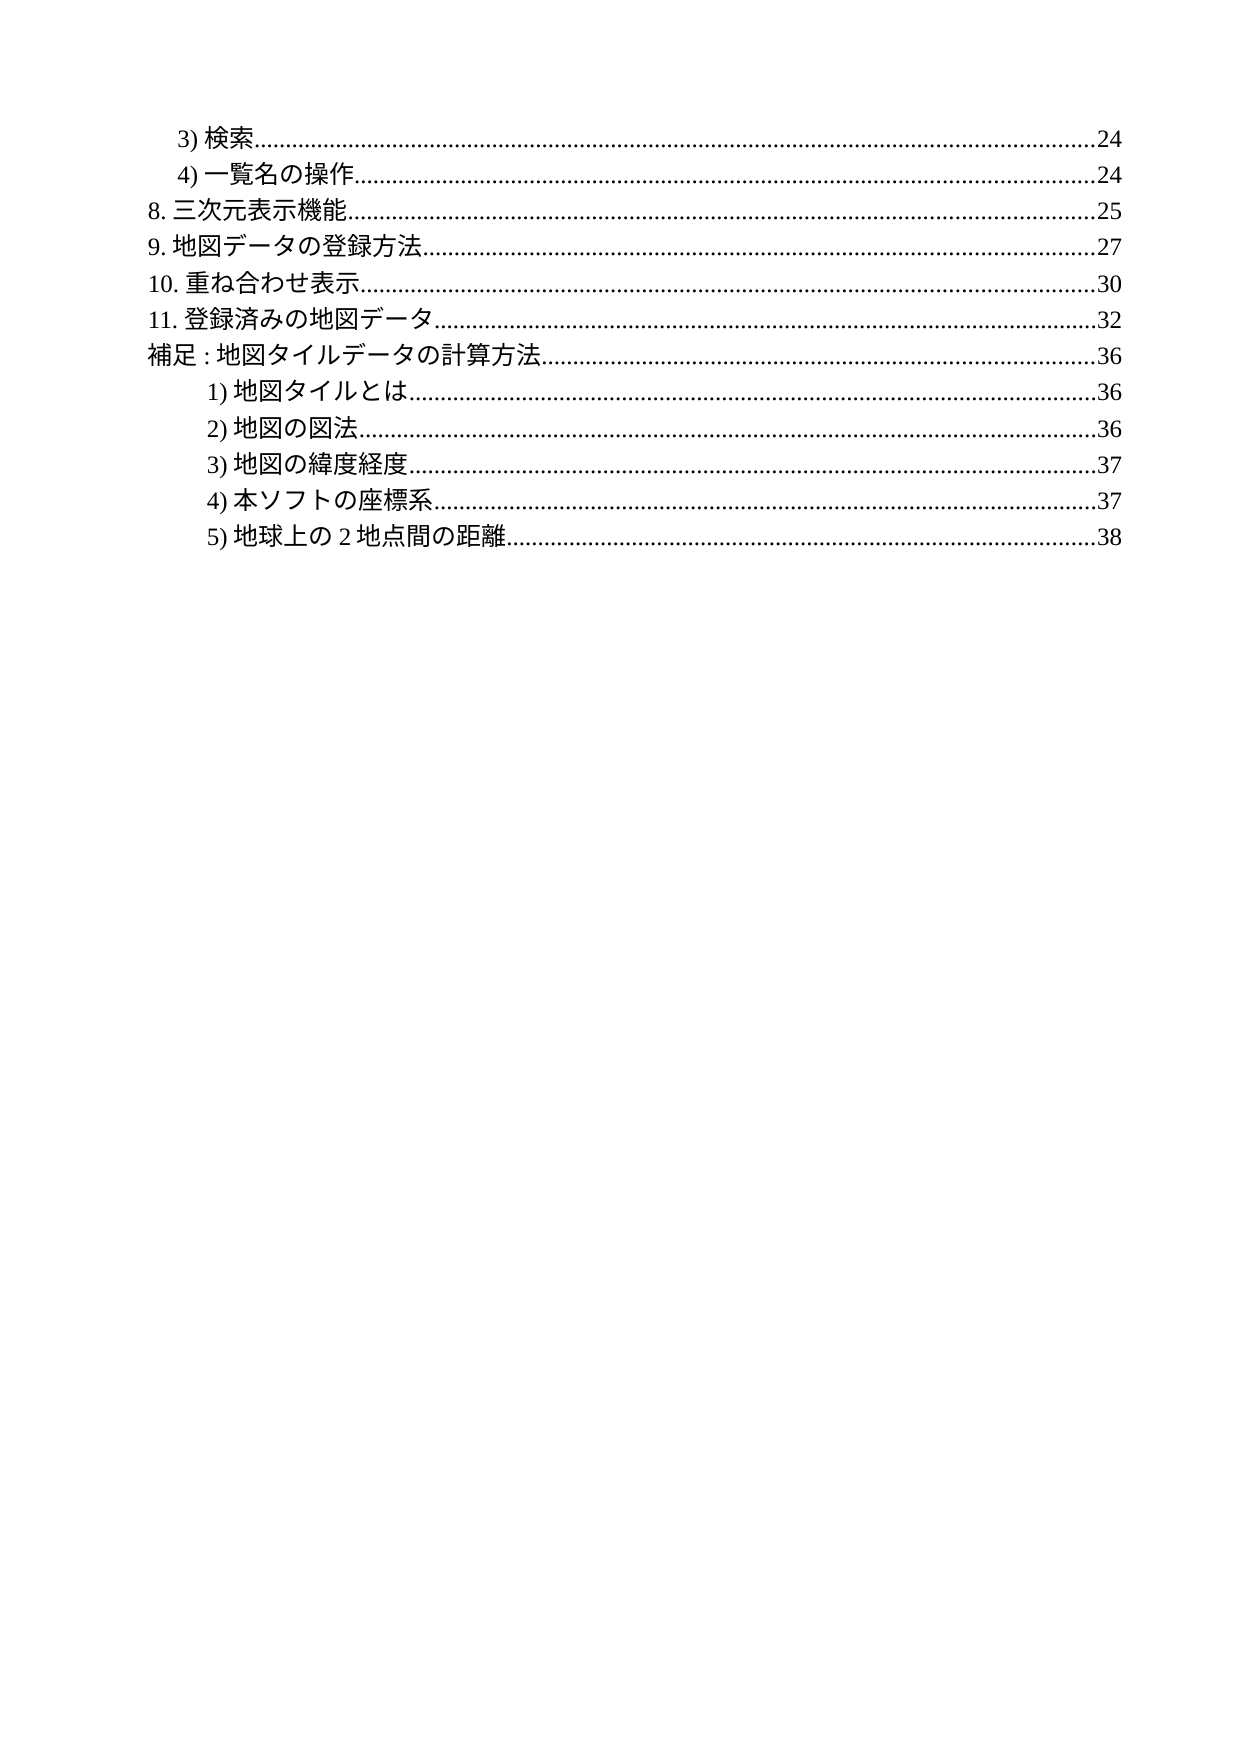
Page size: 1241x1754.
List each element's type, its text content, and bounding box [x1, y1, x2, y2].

text 10. 重ね合わせ表示 30 [148, 263, 1122, 299]
text 4) 一覧名の操作 24 [177, 154, 1122, 191]
text 2) 地図の図法 36 [207, 408, 1122, 444]
text 補足 : 地図タイルデータの計算方法 36 [148, 336, 1122, 372]
text 3) 地図の緯度経度 37 [207, 444, 1122, 481]
text 8. 三次元表示機能 25 [148, 191, 1122, 227]
text 1) 地図タイルとは 36 [207, 372, 1122, 408]
text 4) 本ソフトの座標系 37 [207, 481, 1122, 517]
text 3) 検索 24 [177, 118, 1122, 154]
text 9. 地図データの登録方法 27 [148, 227, 1122, 263]
text 11. 登録済みの地図データ 32 [148, 299, 1122, 336]
text 5) 地球上の2地点間の距離 38 [207, 517, 1122, 553]
